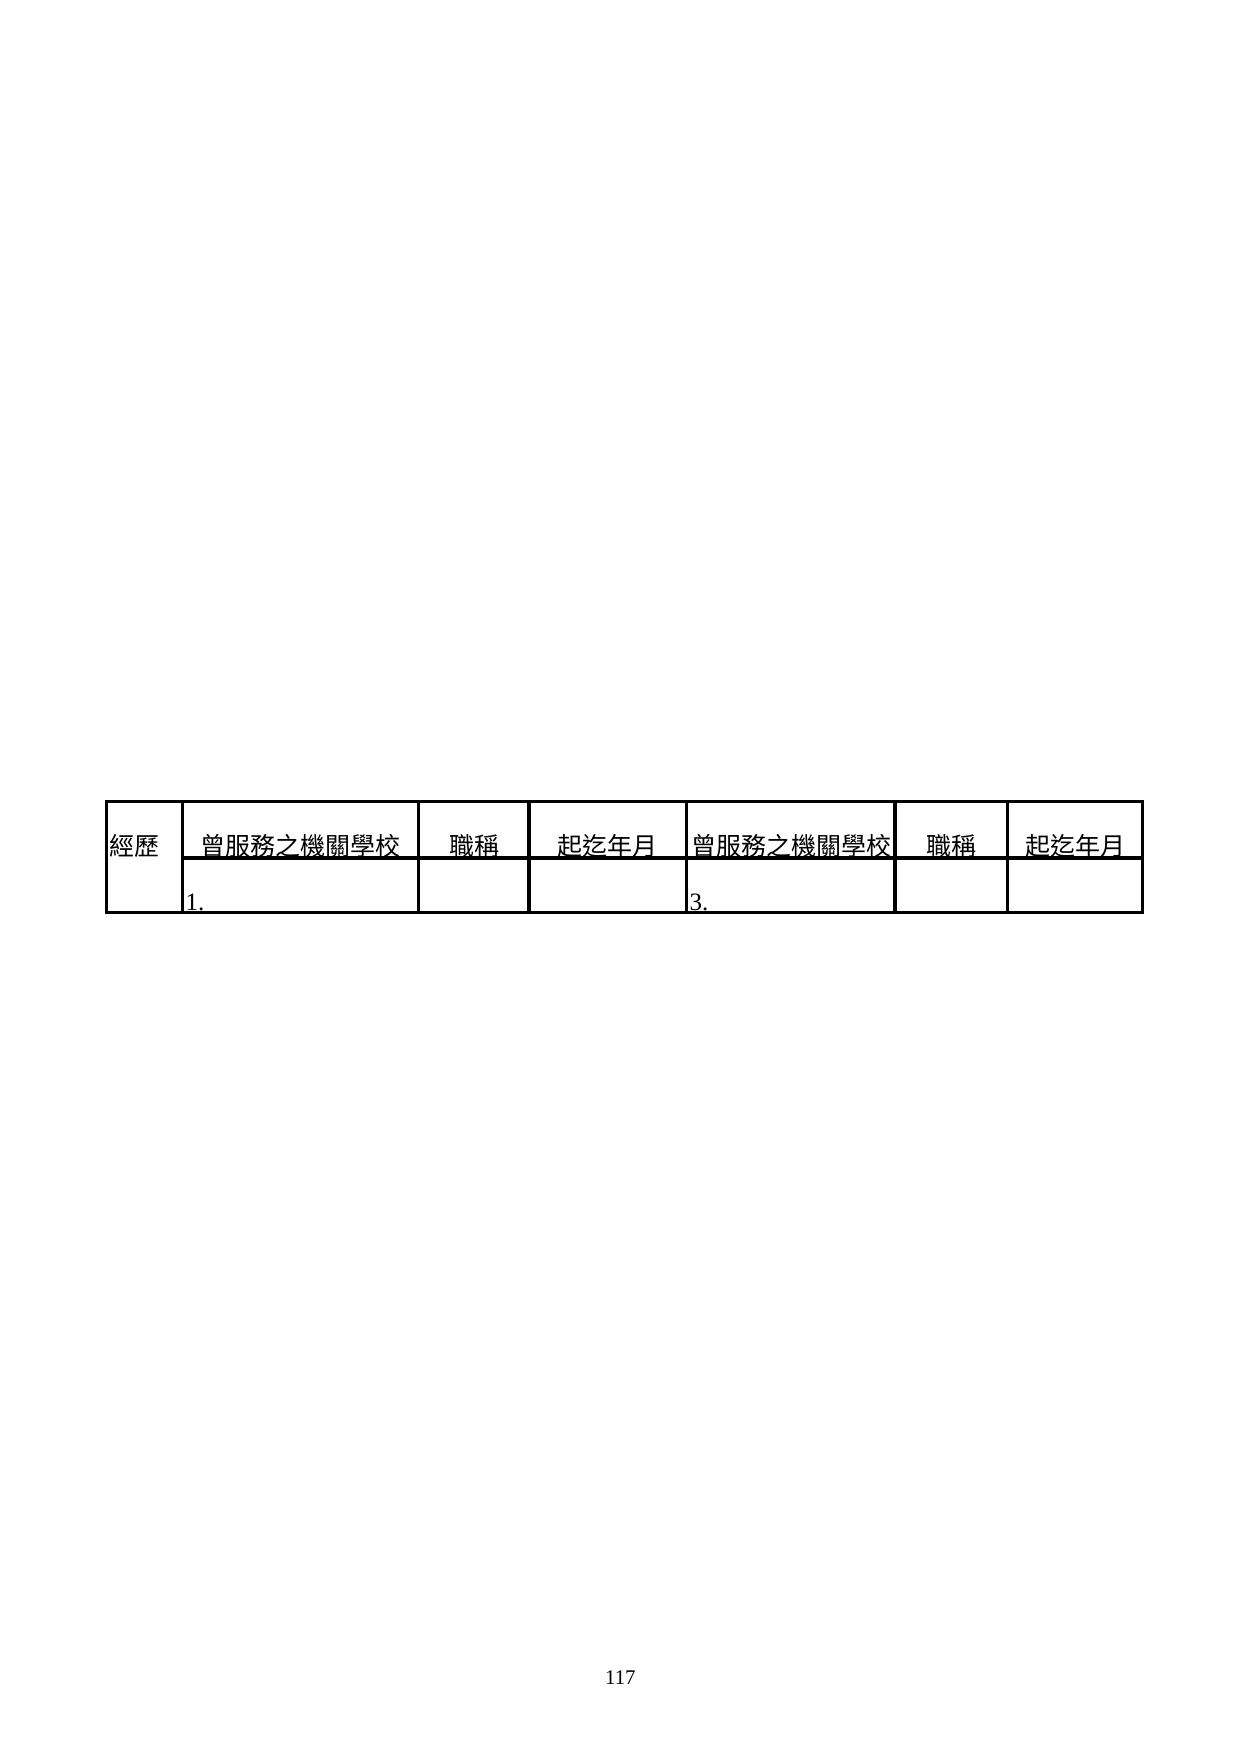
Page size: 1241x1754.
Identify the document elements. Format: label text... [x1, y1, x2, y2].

table_cell 起迄年月 [1009, 803, 1141, 856]
table_cell 曾服務之機關學校 [688, 803, 893, 856]
table_cell [420, 860, 527, 911]
table_cell [531, 860, 685, 911]
table_cell 經歷 [108, 803, 181, 911]
table_cell 曾服務之機關學校 [184, 803, 417, 856]
table_cell [1009, 860, 1141, 911]
table_cell 起迄年月 [531, 803, 685, 856]
table_cell 職稱 [897, 803, 1006, 856]
table_cell [897, 860, 1006, 911]
table_cell 職稱 [420, 803, 527, 856]
table_cell 1. [184, 860, 417, 911]
table_cell 3. [688, 860, 893, 911]
